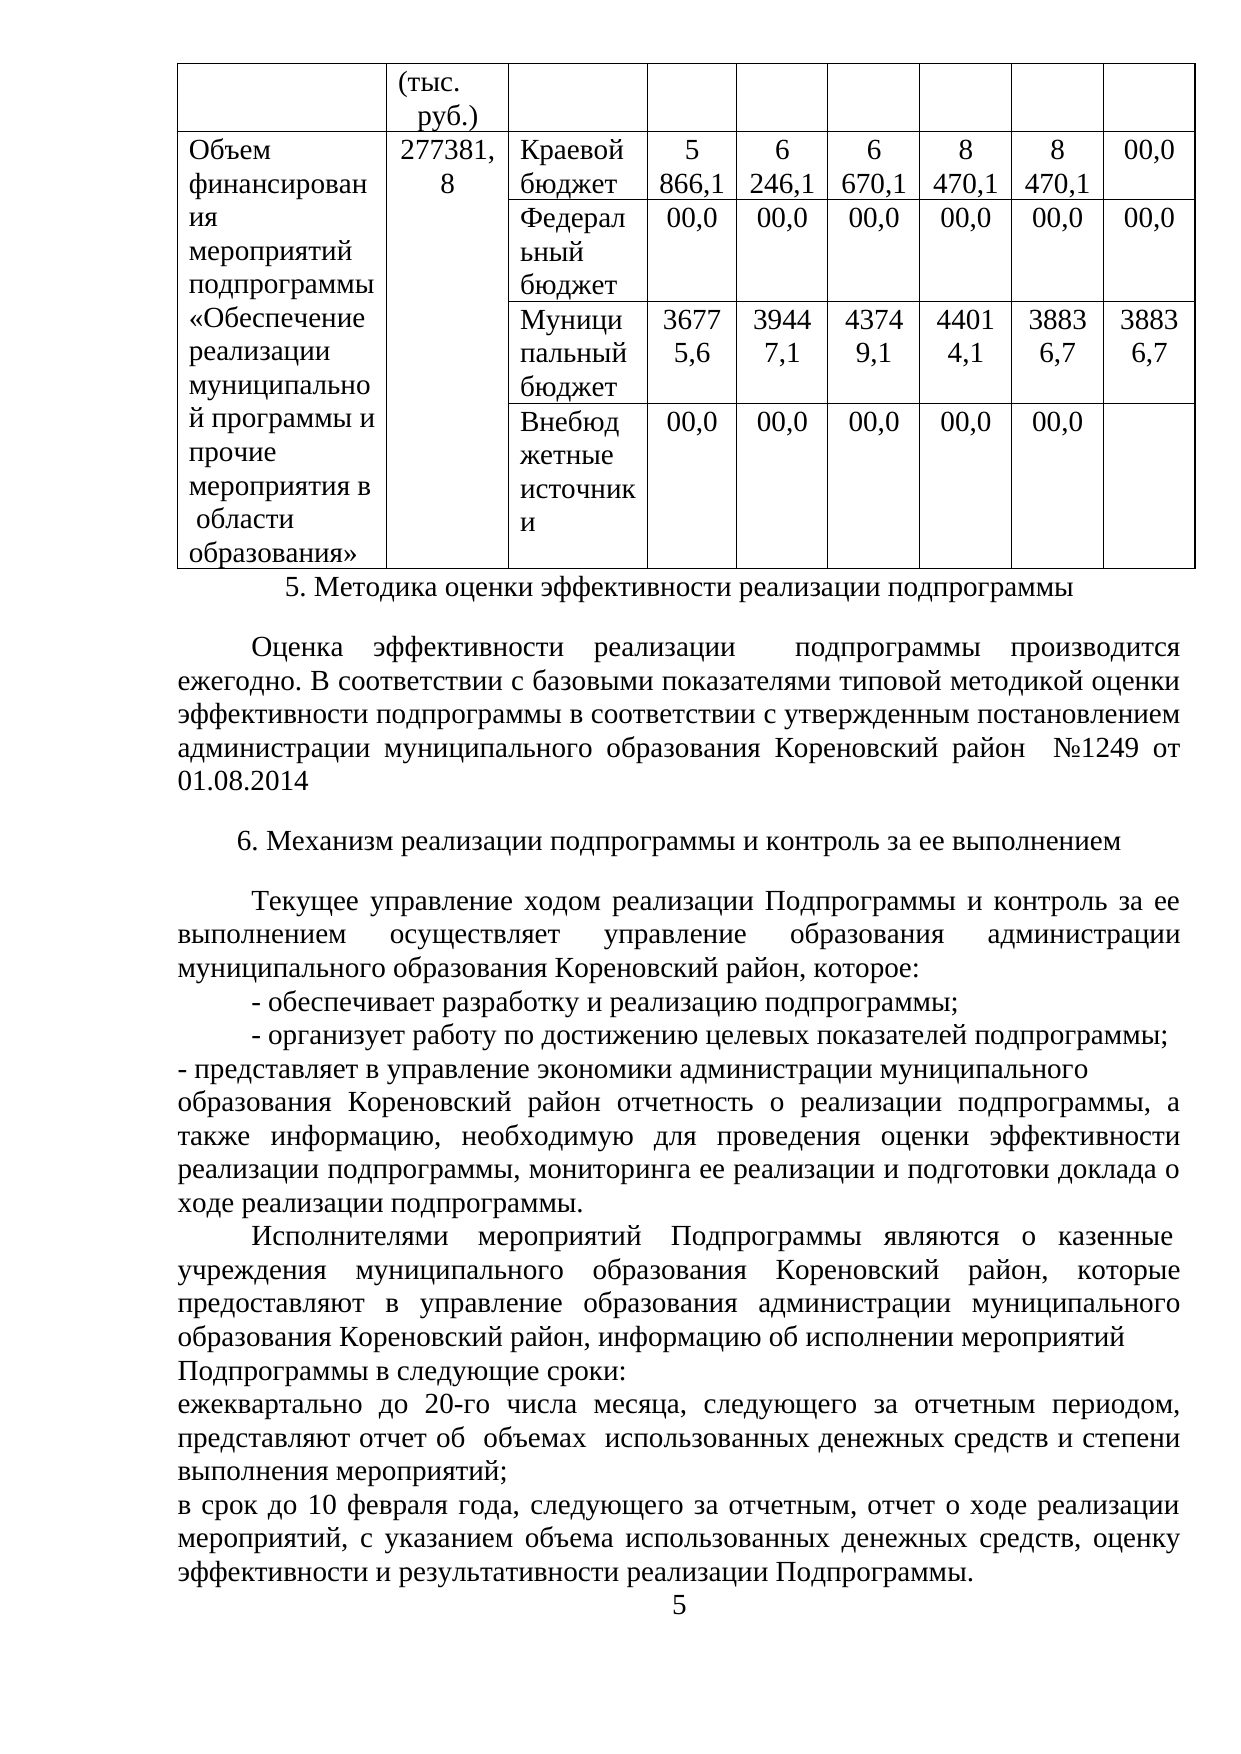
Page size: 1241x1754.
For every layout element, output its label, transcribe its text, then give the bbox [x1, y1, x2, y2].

text образования Кореновский район отчетность о реализации подпрограммы, а также информацию, необходимую для проведения оценки эффективности реализации подпрограммы, мониторинга ее реализации и подготовки доклада о ходе реализации подпрограммы. [177, 1084, 1181, 1218]
table_cell Краевой бюджет [509, 132, 647, 199]
text - представляет в управление экономики администрации муниципального [177, 1051, 1181, 1084]
text - организует работу по достижению целевых показателей подпрограммы; [177, 1017, 1181, 1051]
table_cell 00,0 [1012, 404, 1103, 568]
table_cell 00,0 [828, 200, 919, 301]
table_cell 00,0 [1104, 132, 1194, 199]
table_cell Внебюджетные источники [509, 404, 647, 568]
text 5. Методика оценки эффективности реализации подпрограммы [177, 569, 1181, 603]
table_cell 00,0 [1104, 200, 1194, 301]
table_cell Муниципальный бюджет [509, 302, 647, 403]
table_cell 00,0 [648, 200, 736, 301]
text 6. Механизм реализации подпрограммы и контроль за ее выполнением [177, 823, 1181, 857]
table_header [1104, 64, 1194, 131]
text учреждения муниципального образования Кореновский район, которые предоставляют в управление образования администрации муниципального образования Кореновский район, информацию об исполнении мероприятий [177, 1252, 1181, 1353]
text ежеквартально до 20-го числа месяца, следующего за отчетным периодом, представляют отчет об объемах использованных денежных средств и степени выполнения мероприятий; [177, 1386, 1181, 1487]
table_cell 6 670,1 [828, 132, 919, 199]
table_header [648, 64, 736, 131]
table_cell 00,0 [737, 200, 827, 301]
table_cell Федеральный бюджет [509, 200, 647, 301]
table_header [178, 64, 386, 131]
table_cell 00,0 [920, 404, 1011, 568]
table_header [1012, 64, 1103, 131]
table_cell 00,0 [648, 404, 736, 568]
table_header (тыс. руб.) [387, 64, 508, 131]
table_cell 00,0 [828, 404, 919, 568]
table_cell 5 866,1 [648, 132, 736, 199]
table_cell 36775,6 [648, 302, 736, 403]
table_cell 6 246,1 [737, 132, 827, 199]
table_cell 38836,7 [1012, 302, 1103, 403]
table_cell Объем финансирования мероприятий подпрограммы «Обеспечение реализации муниципальной программы и прочие мероприятия в области образования» [178, 132, 386, 568]
table_cell 38836,7 [1104, 302, 1194, 403]
text Исполнителями мероприятий Подпрограммы являются о казенные [177, 1218, 1181, 1252]
table_header [509, 64, 647, 131]
table_cell 39447,1 [737, 302, 827, 403]
table_cell 00,0 [737, 404, 827, 568]
text 5 [177, 1587, 1181, 1621]
text Подпрограммы в следующие сроки: [177, 1353, 1181, 1386]
table_cell 43749,1 [828, 302, 919, 403]
table_cell 8 470,1 [920, 132, 1011, 199]
table_cell 44014,1 [920, 302, 1011, 403]
text - обеспечивает разработку и реализацию подпрограммы; [177, 984, 1181, 1017]
text Текущее управление ходом реализации Подпрограммы и контроль за ее выполнением осуществляет управление образования администрации муниципального образования Кореновский район, которое: [177, 883, 1181, 984]
text Оценка эффективности реализации подпрограммы производится ежегодно. В соответствии с базовыми показателями типовой методикой оценки эффективности подпрограммы в соответствии с утвержденным постановлением администрации муниципального образования Кореновский район №1249 от 01.08.2014 [177, 629, 1181, 797]
table_cell 8 470,1 [1012, 132, 1103, 199]
table_cell [1104, 404, 1194, 568]
table_cell 00,0 [920, 200, 1011, 301]
text в срок до 10 февраля года, следующего за отчетным, отчет о ходе реализации мероприятий, с указанием объема использованных денежных средств, оценку эффективности и результативности реализации Подпрограммы. [177, 1487, 1181, 1587]
table_header [920, 64, 1011, 131]
table_cell 00,0 [1012, 200, 1103, 301]
table_header [828, 64, 919, 131]
table_header [737, 64, 827, 131]
table_cell 277381,8 [387, 132, 508, 568]
